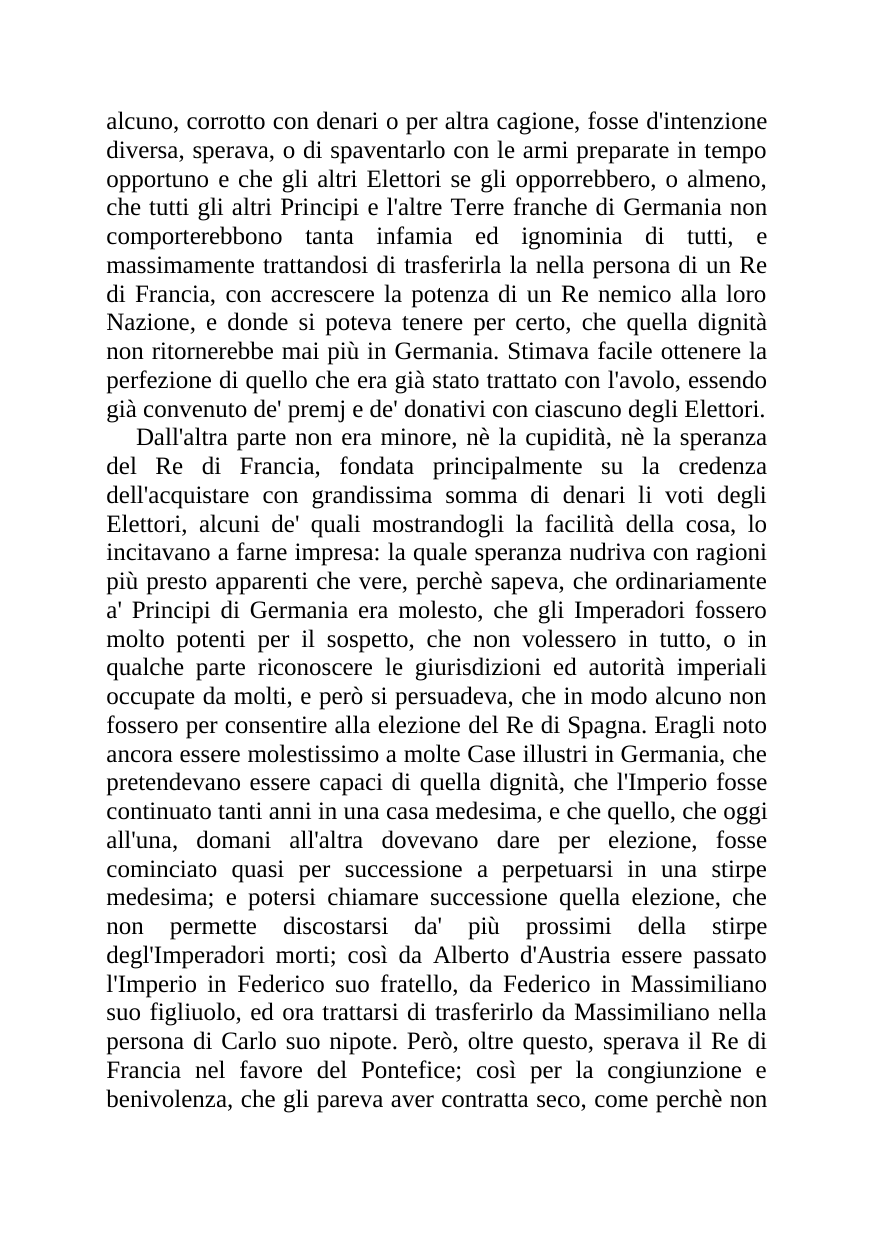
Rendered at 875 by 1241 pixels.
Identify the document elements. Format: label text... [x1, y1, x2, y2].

text alcuno, corrotto con denari o per altra cagione, fosse d'intenzione diversa, sperava, o di spaventarlo con le armi preparate in tempo opportuno e che gli altri Elettori se gli opporrebbero, o almeno, che tutti gli altri Principi e l'altre Terre franche di Germania non comporterebbono tanta infamia ed ignominia di tutti, e massimamente trattandosi di trasferirla la nella persona di un Re di Francia, con accrescere la potenza di un Re nemico alla loro Nazione, e donde si poteva tenere per certo, che quella dignità non ritornerebbe mai più in Germania. Stimava facile ottenere la perfezione di quello che era già stato trattato con l'avolo, essendo già convenuto de' premj e de' donativi con ciascuno degli Elettori. [106, 106, 768, 422]
text Dall'altra parte non era minore, nè la cupidità, nè la speranza del Re di Francia, fondata principalmente su la credenza dell'acquistare con grandissima somma di denari li voti degli Elettori, alcuni de' quali mostrandogli la facilità della cosa, lo incitavano a farne impresa: la quale speranza nudriva con ragioni più presto apparenti che vere, perchè sapeva, che ordinariamente a' Principi di Germania era molesto, che gli Imperadori fossero molto potenti per il sospetto, che non volessero in tutto, o in qualche parte riconoscere le giurisdizioni ed autorità imperiali occupate da molti, e però si persuadeva, che in modo alcuno non fossero per consentire alla elezione del Re di Spagna. Eragli noto ancora essere molestissimo a molte Case illustri in Germania, che pretendevano essere capaci di quella dignità, che l'Imperio fosse continuato tanti anni in una casa medesima, e che quello, che oggi all'una, domani all'altra dovevano dare per elezione, fosse cominciato quasi per successione a perpetuarsi in una stirpe medesima; e potersi chiamare successione quella elezione, che non permette discostarsi da' più prossimi della stirpe degl'Imperadori morti; così da Alberto d'Austria essere passato l'Imperio in Federico suo fratello, da Federico in Massimiliano suo figliuolo, ed ora trattarsi di trasferirlo da Massimiliano nella persona di Carlo suo nipote. Però, oltre questo, sperava il Re di Francia nel favore del Pontefice; così per la congiunzione e benivolenza, che gli pareva aver contratta seco, come perchè non [106, 422, 768, 1112]
